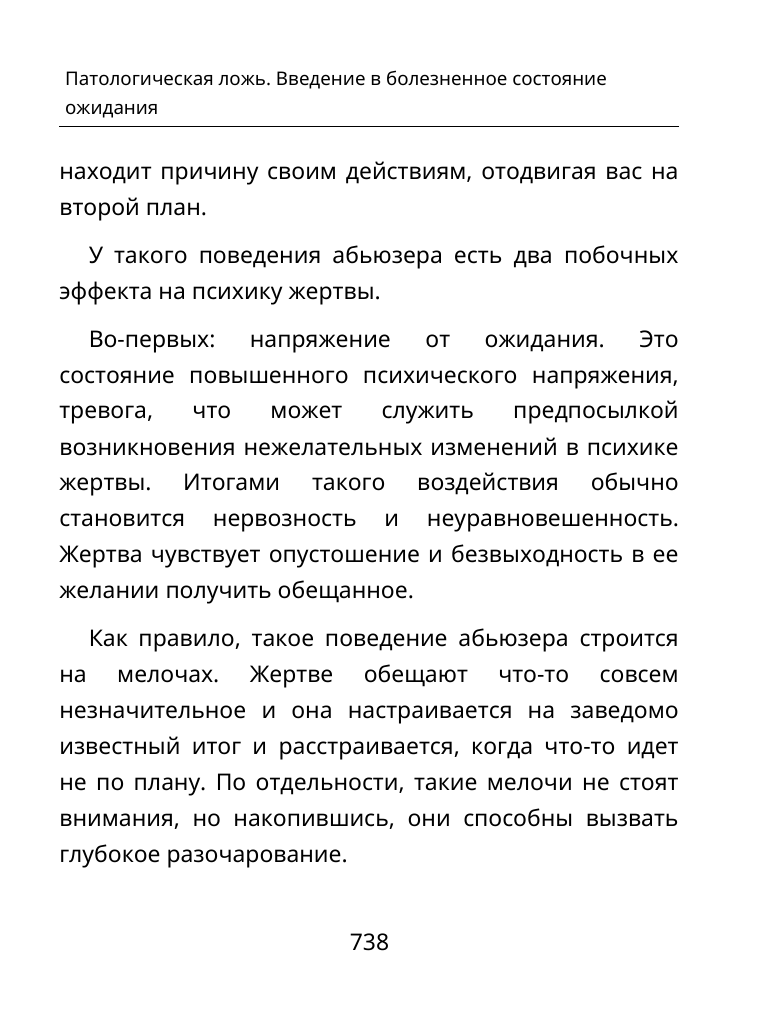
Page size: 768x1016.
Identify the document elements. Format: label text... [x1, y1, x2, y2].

text находит причину своим действиям, отодвигая вас на второй план. [59, 155, 679, 222]
text Как правило, такое поведение абьюзера строится на мелочах. Жертве обещают что-то совсем незначительное и она настраивается на заведомо известный итог и расстраивается, когда что-то идет не по плану. По отдельности, такие мелочи не стоят внимания, но накопившись, они способны вызвать глубокое разочарование. [59, 622, 679, 869]
text Во-первых: напряжение от ожидания. Это состояние повышенного психического напряжения, тревога, что может служить предпосылкой возникновения нежелательных изменений в психике жертвы. Итогами такого воздействия обычно становится нервозность и неуравновешенность. Жертва чувствует опустошение и безвыходность в ее желании получить обещанное. [59, 323, 679, 605]
text У такого поведения абьюзера есть два побочных эффекта на психику жертвы. [59, 239, 679, 306]
